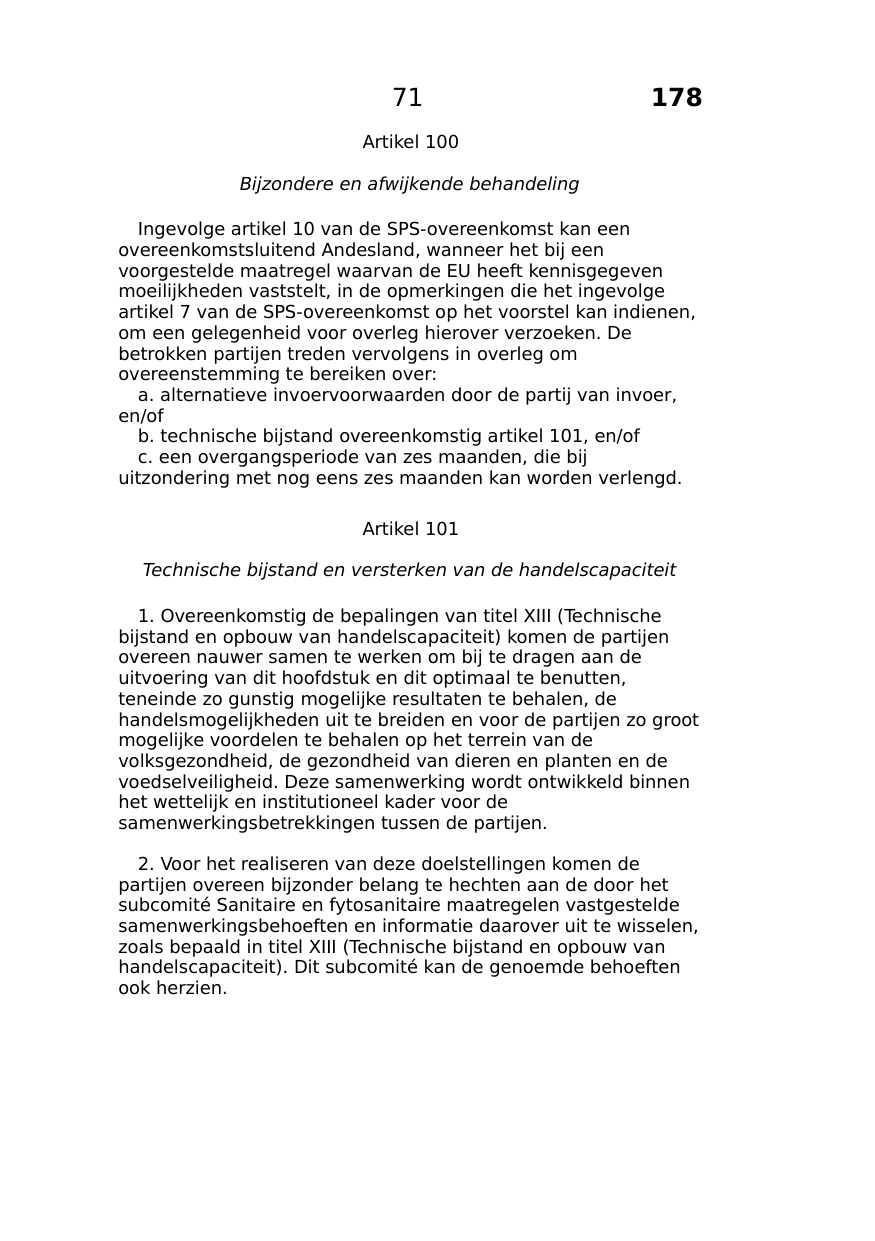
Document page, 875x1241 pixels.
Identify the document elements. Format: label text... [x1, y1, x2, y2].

text 2. Voor het realiseren van deze doelstellingen komen de partijen overeen bijzonder belang te hechten aan de door het subcomité Sanitaire en fytosanitaire maatregelen vastgestelde samenwerkingsbehoeften en informatie daarover uit te wisselen, zoals bepaald in titel XIII (Technische bijstand en opbouw van handelscapaciteit). Dit subcomité kan de genoemde behoeften ook herzien. [118, 854, 703, 999]
subtitle Artikel 101 Technische bijstand en versterken van de handelscapaciteit [118, 518, 703, 581]
text a. alternatieve invoervoorwaarden door de partij van invoer, en/of [118, 385, 703, 426]
subtitle Artikel 100 Bijzondere en afwijkende behandeling [118, 132, 703, 194]
text c. een overgangsperiode van zes maanden, die bij uitzondering met nog eens zes maanden kan worden verlengd. [118, 447, 703, 488]
text Ingevolge artikel 10 van de SPS-overeenkomst kan een overeenkomstsluitend Andesland, wanneer het bij een voorgestelde maatregel waarvan de EU heeft kennisgegeven moeilijkheden vaststelt, in de opmerkingen die het ingevolge artikel 7 van de SPS-overeenkomst op het voorstel kan indienen, om een gelegenheid voor overleg hierover verzoeken. De betrokken partijen treden vervolgens in overleg om overeenstemming te bereiken over: [118, 219, 703, 385]
text b. technische bijstand overeenkomstig artikel 101, en/of [118, 426, 703, 447]
text 1. Overeenkomstig de bepalingen van titel XIII (Technische bijstand en opbouw van handelscapaciteit) komen de partijen overeen nauwer samen te werken om bij te dragen aan de uitvoering van dit hoofdstuk en dit optimaal te benutten, teneinde zo gunstig mogelijke resultaten te behalen, de handelsmogelijkheden uit te breiden en voor de partijen zo groot mogelijke voordelen te behalen op het terrein van de volksgezondheid, de gezondheid van dieren en planten en de voedselveiligheid. Deze samenwerking wordt ontwikkeld binnen het wettelijk en institutioneel kader voor de samenwerkingsbetrekkingen tussen de partijen. [118, 606, 703, 834]
